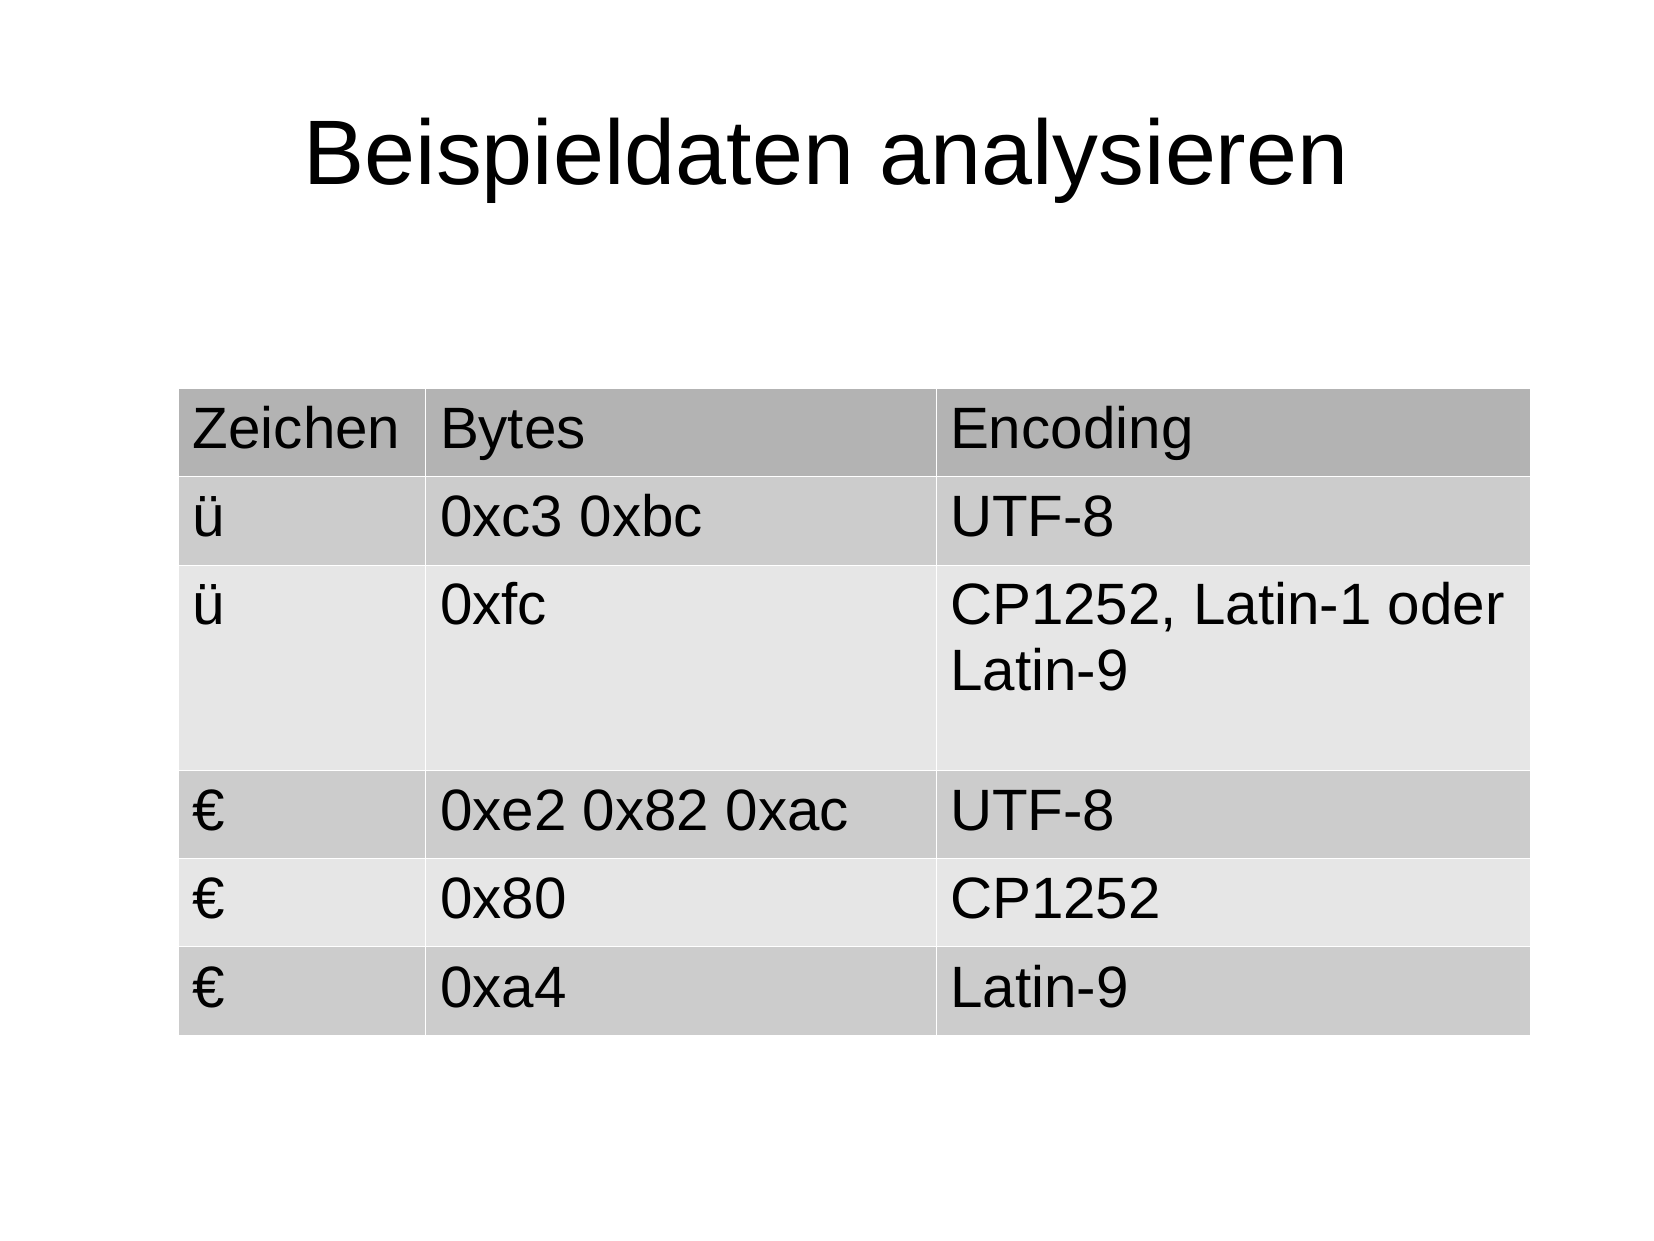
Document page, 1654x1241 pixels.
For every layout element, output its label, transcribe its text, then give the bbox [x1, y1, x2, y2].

table_cell UTF-8 [937, 477, 1530, 565]
table_cell € [179, 947, 425, 1035]
table_cell 0xe2 0x82 0xac [426, 771, 936, 858]
table_cell Latin-9 [937, 947, 1530, 1035]
table_header Encoding [937, 389, 1530, 476]
table_cell CP1252, Latin-1 oder Latin-9 [937, 566, 1530, 770]
table_cell 0xc3 0xbc [426, 477, 936, 565]
table_cell 0xfc [426, 566, 936, 770]
table_cell € [179, 771, 425, 858]
table_cell ü [179, 477, 425, 565]
title Beispieldaten analysieren [82, 49, 1571, 257]
table_cell ü [179, 566, 425, 770]
table_cell CP1252 [937, 859, 1530, 946]
table_cell 0x80 [426, 859, 936, 946]
table_cell € [179, 859, 425, 946]
table_cell UTF-8 [937, 771, 1530, 858]
table_header Bytes [426, 389, 936, 476]
table_cell 0xa4 [426, 947, 936, 1035]
table_header Zeichen [179, 389, 425, 476]
